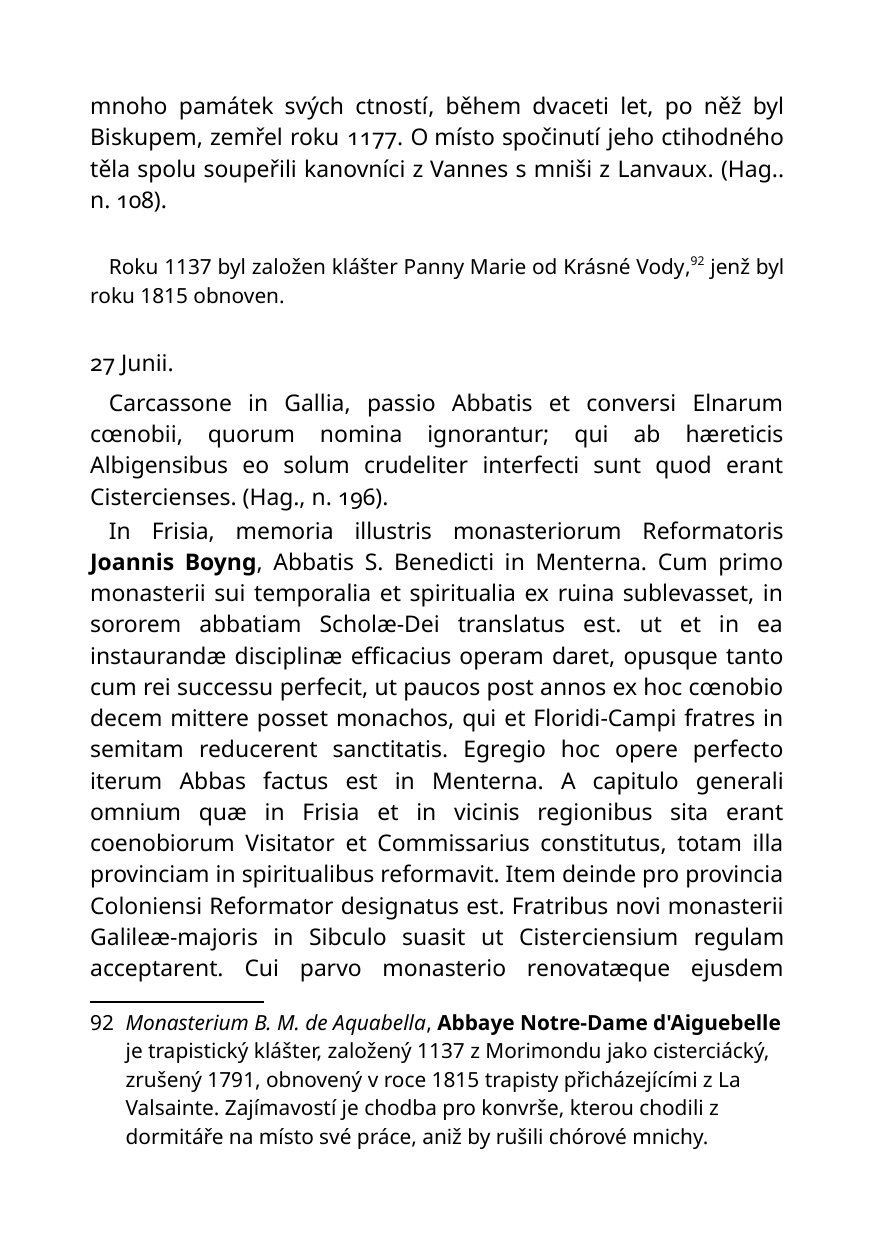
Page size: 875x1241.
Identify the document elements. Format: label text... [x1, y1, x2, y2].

text In Frisia, memoria illustris monasteriorum Reformatoris Joannis Boyng, Abbatis S. Benedicti in Menterna. Cum primo monasterii sui temporalia et spiritualia ex ruina sublevasset, in sororem abbatiam Scholæ-Dei translatus est. ut et in ea instaurandæ disciplinæ efficacius operam daret, opusque tanto cum rei successu perfecit, ut paucos post annos ex hoc cœnobio decem mittere posset monachos, qui et Floridi-Campi fratres in semitam reducerent sanctitatis. Egregio hoc opere perfecto iterum Abbas factus est in Menterna. A capitulo generali omnium quæ in Frisia et in vicinis regionibus sita erant coenobiorum Visitator et Commissarius constitutus, totam illa provinciam in spiritualibus reformavit. Item deinde pro provincia Coloniensi Reformator designatus est. Fratribus novi monasterii Galileæ-majoris in Sibculo suasit ut Cister­ciensium regulam acceptarent. Cui parvo monasterio renovatæque ejusdem [90, 515, 784, 983]
text Roku 1137 byl založen klášter Panny Marie od Krásné Vody, jenž byl roku 1815 obnoven. [90, 252, 784, 309]
text Carcassone in Gallia, passio Abbatis et conversi Elnarum cœnobii, quorum nomina ignorantur; qui ab hæreticis Albigensibus eo solum crudeliter interfecti sunt quod erant Cistercienses. (Hag., n. 196). [90, 387, 784, 512]
text Monasterium B. M. de Aquabella, Abbaye Notre-Dame d'Aiguebelle je trapistický klášter, založený 1137 z Morimondu jako cisterciácký, zrušený 1791, obnovený v roce 1815 trapisty přicházejícími z La Valsainte. Zajímavostí je chodba pro konvrše, kterou chodili z dormitáře na místo své práce, aniž by rušili chórové mnichy. [90, 1008, 784, 1150]
text 27 Junii. [90, 346, 784, 378]
text mnoho památek svých ctností, během dvaceti let, po něž byl Biskupem, zemřel roku 1177. O místo spočinutí jeho ctihodného těla spolu soupeřili kanovníci z Vannes s mniši z Lanvaux. (Hag.. n. 108). [90, 90, 784, 215]
